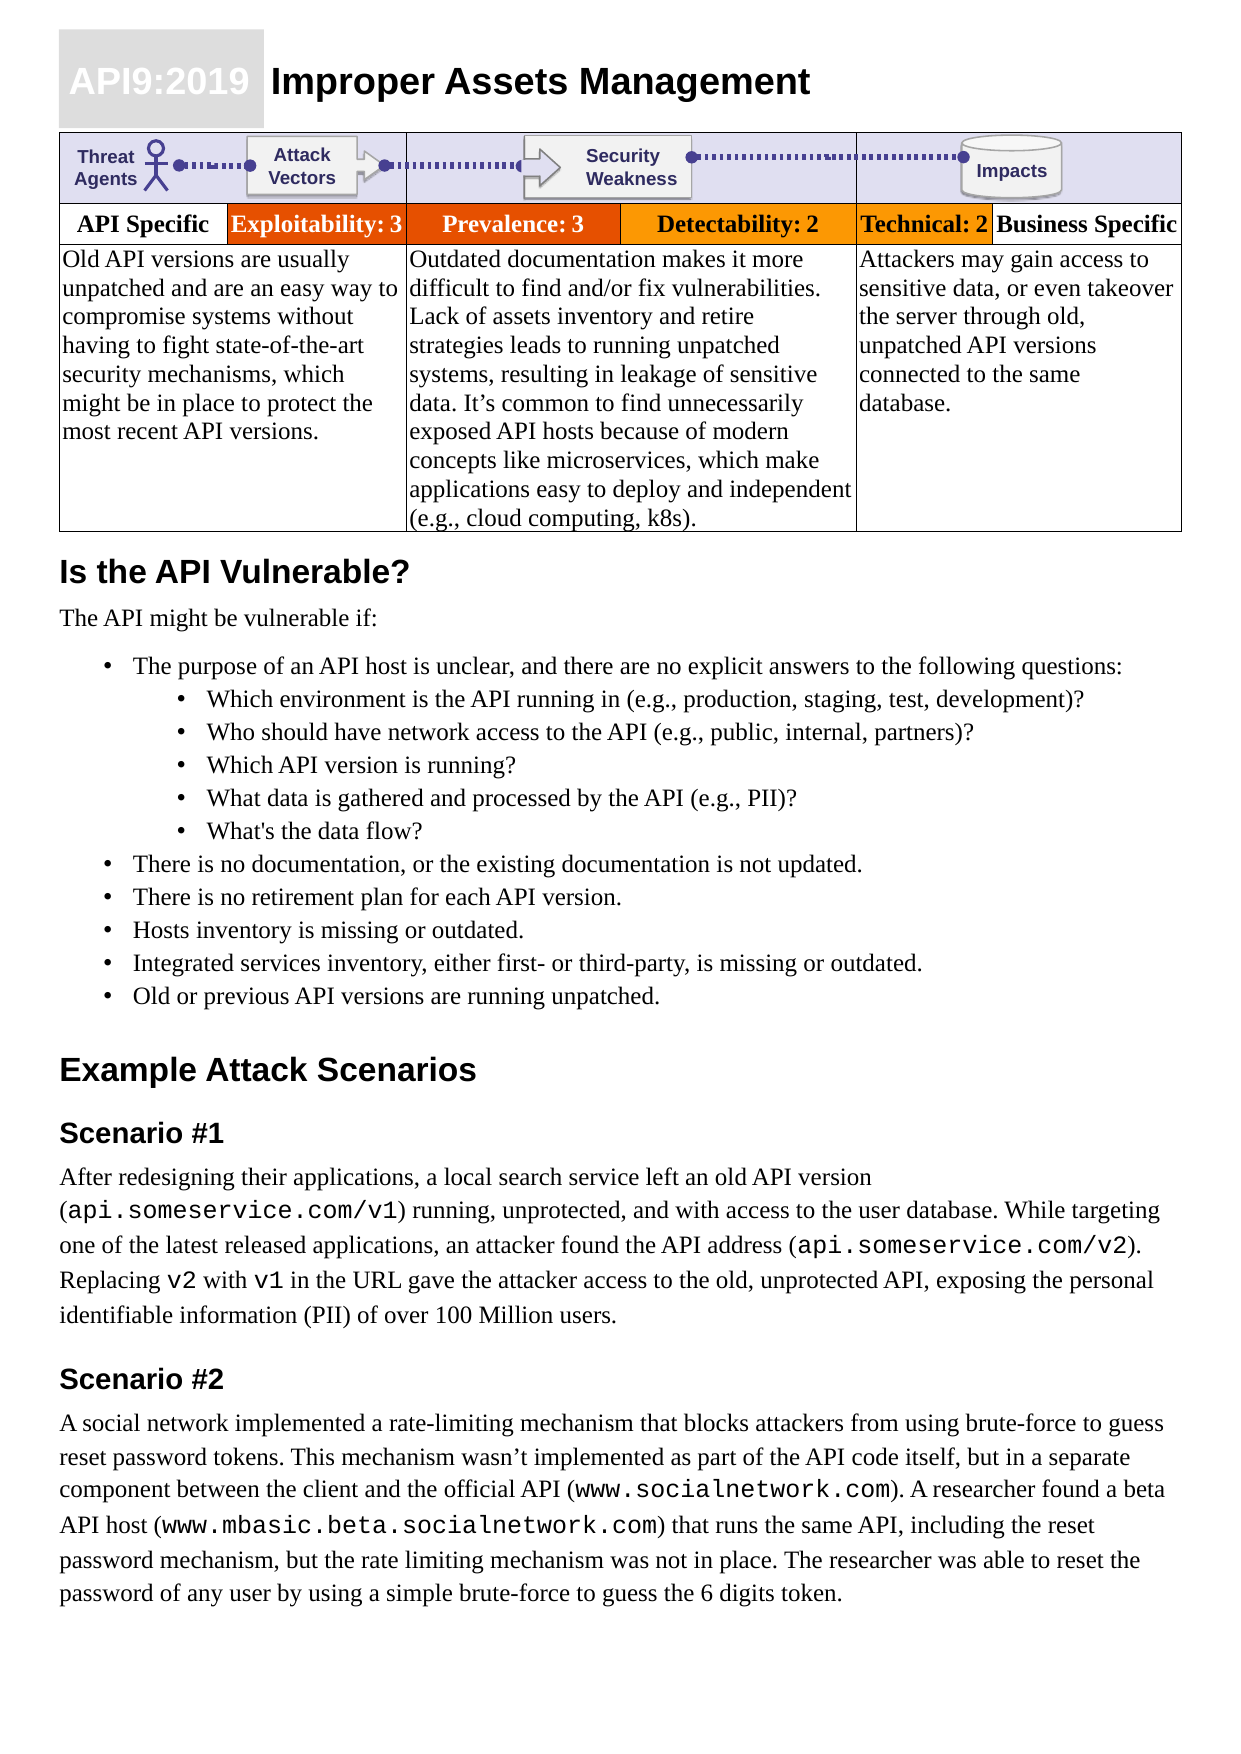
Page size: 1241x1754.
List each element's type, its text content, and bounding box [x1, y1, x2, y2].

list What's the data flow? [177, 816, 1181, 845]
table_header [407, 133, 620, 203]
subtitle Example Attack Scenarios [59, 1050, 1181, 1088]
list There is no retirement plan for each API version. [103, 882, 1181, 911]
list There is no documentation, or the existing documentation is not updated. [103, 849, 1181, 878]
list Integrated services inventory, either first- or third-party, is missing or outdated. [103, 948, 1181, 977]
table_header [992, 133, 1181, 203]
table_cell API Specific [60, 204, 227, 244]
table_cell Attackers may gain access to sensitive data, or even takeover the server through old, unpatched API versions connected to the same database. [857, 245, 1181, 531]
list Who should have network access to the API (e.g., public, internal, partners)? [177, 717, 1181, 746]
list Which environment is the API running in (e.g., production, staging, test, development)? [177, 684, 1181, 713]
text The API might be vulnerable if: [59, 603, 1181, 632]
table_header [620, 133, 856, 203]
list What data is gathered and processed by the API (e.g., PII)? [177, 783, 1181, 812]
subtitle Is the API Vulnerable? [59, 552, 1181, 591]
text After redesigning their applications, a local search service left an old API version (api.someservice.com/v1) running, unprotected, and with access to the user database. While targeting one of the latest released applications, an attacker found the API address (api.someservice.com/v2). Replacing v2 with v1 in the URL gave the attacker access to the old, unprotected API, exposing the personal identifiable information (PII) of over 100 Million users. [59, 1162, 1181, 1329]
table_cell Prevalence: 3 [407, 204, 620, 244]
subtitle Scenario #2 [59, 1362, 1181, 1396]
table_cell Detectability: 2 [621, 204, 856, 244]
subtitle Scenario #1 [59, 1116, 1181, 1149]
table_cell Business Specific [993, 204, 1181, 244]
table_cell Old API versions are usually unpatched and are an easy way to compromise systems without having to fight state-of-the-art security mechanisms, which might be in place to protect the most recent API versions. [60, 245, 406, 531]
list The purpose of an API host is unclear, and there are no explicit answers to the following questions: [103, 651, 1181, 680]
table_header [60, 133, 227, 203]
list Which API version is running? [177, 750, 1181, 779]
table_header [857, 133, 992, 203]
table_cell Exploitability: 3 [228, 204, 406, 244]
text A social network implemented a rate-limiting mechanism that blocks attackers from using brute-force to guess reset password tokens. This mechanism wasn’t implemented as part of the API code itself, but in a separate component between the client and the official API (www.socialnetwork.com). A researcher found a beta API host (www.mbasic.beta.socialnetwork.com) that runs the same API, including the reset password mechanism, but the rate limiting mechanism was not in place. The researcher was able to reset the password of any user by using a simple brute-force to guess the 6 digits token. [59, 1408, 1181, 1607]
table_cell Technical: 2 [857, 204, 992, 244]
list Old or previous API versions are running unpatched. [103, 981, 1181, 1010]
table_header [227, 133, 406, 203]
list Hosts inventory is missing or outdated. [103, 915, 1181, 944]
table_cell Outdated documentation makes it more difficult to find and/or fix vulnerabilities. Lack of assets inventory and retire strategies leads to running unpatched systems, resulting in leakage of sensitive data. It’s common to find unnecessarily exposed API hosts because of modern concepts like microservices, which make applications easy to deploy and independent (e.g., cloud computing, k8s). [407, 245, 856, 531]
